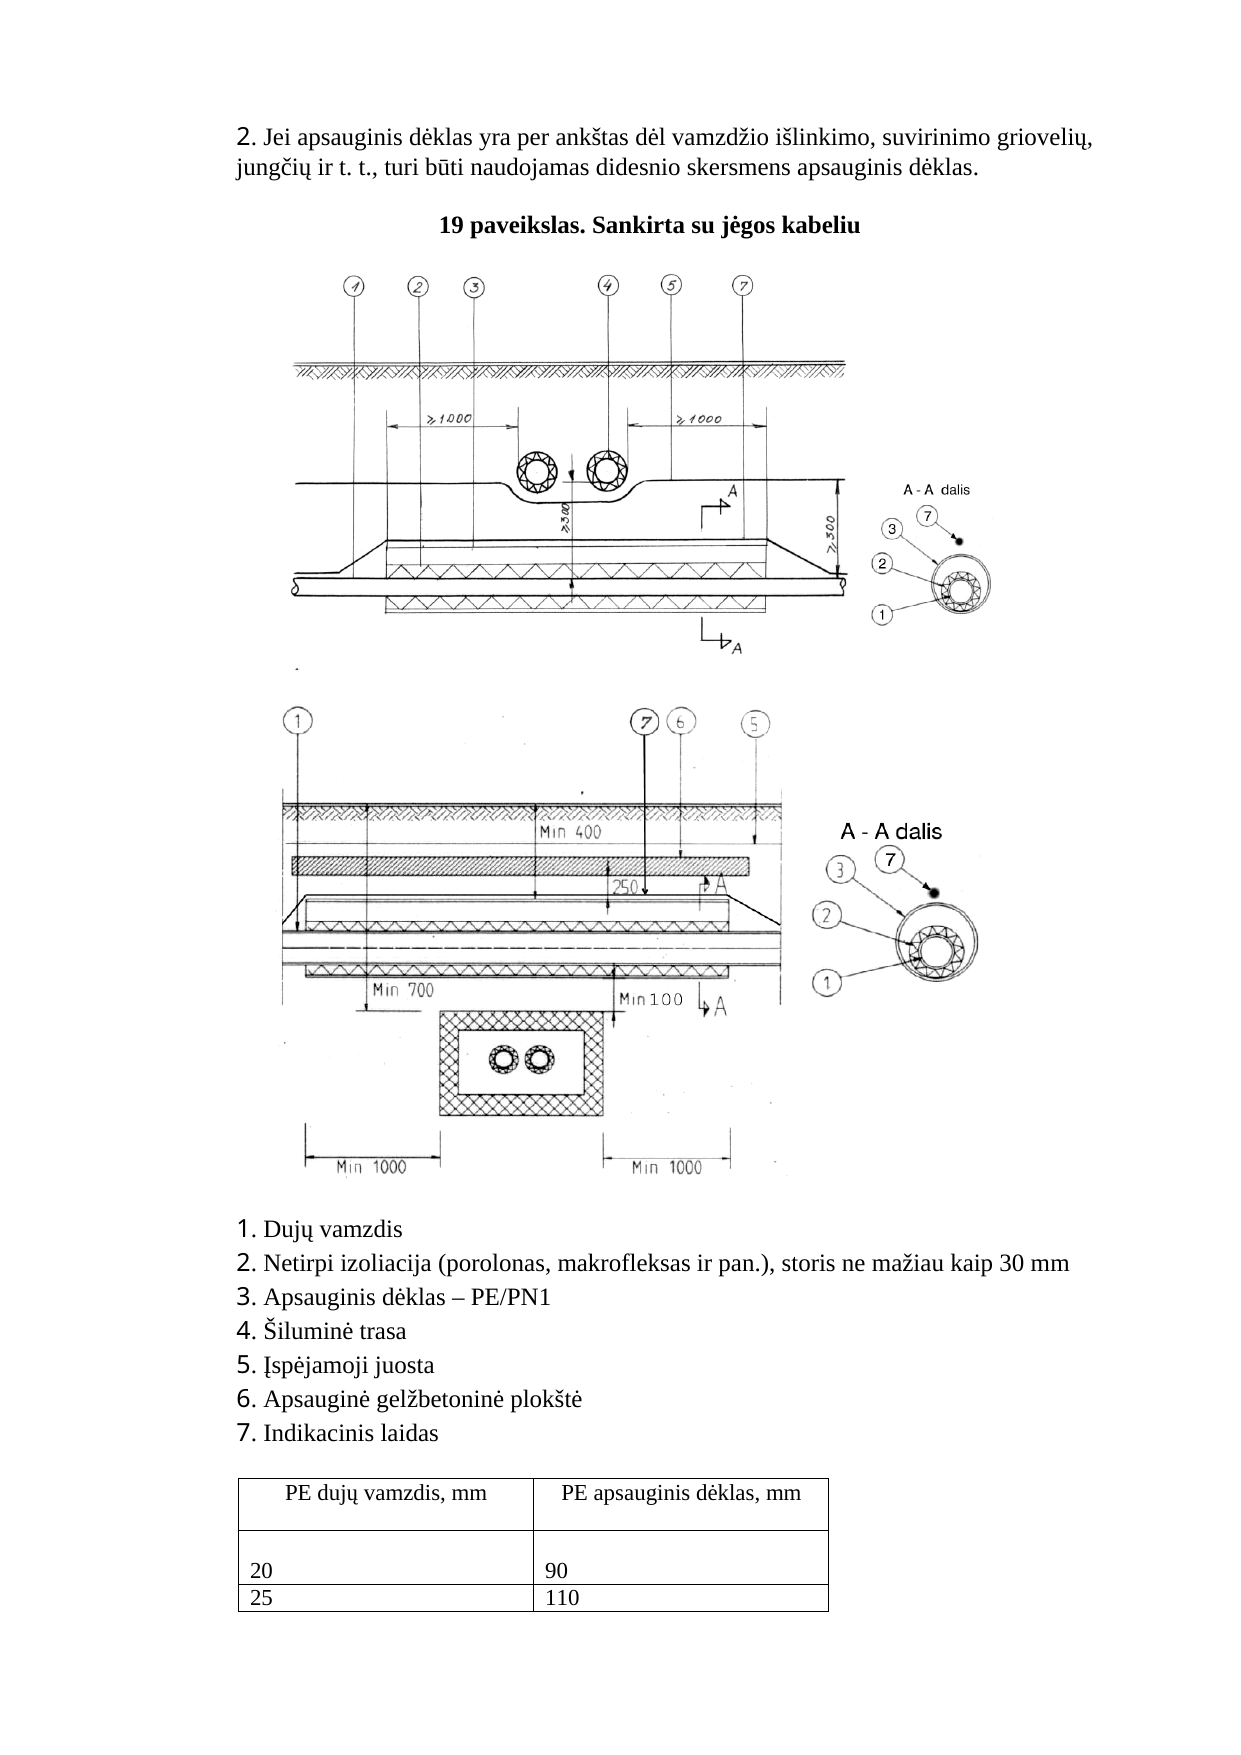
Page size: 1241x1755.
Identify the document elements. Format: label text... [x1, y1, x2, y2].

text 2. Jei apsauginis dėklas yra per ankštas dėl vamzdžio išlinkimo, suvirinimo griovelių, [177, 118, 1122, 152]
table_header PE dujų vamzdis, mm [239, 1479, 533, 1530]
text 3. Apsauginis dėklas – PE/PN1 [177, 1279, 1122, 1313]
table_cell 90 [534, 1557, 828, 1583]
table_cell 110 [534, 1585, 828, 1611]
table_cell 20 [239, 1557, 533, 1583]
text 1. Dujų vamzdis [177, 1211, 1122, 1245]
text 4. Šiluminė trasa [177, 1313, 1122, 1347]
text 5. Įspėjamoji juosta [177, 1347, 1122, 1381]
table_cell [239, 1531, 533, 1557]
table_cell 25 [239, 1585, 533, 1611]
text 19 paveikslas. Sankirta su jėgos kabeliu [177, 210, 1122, 238]
text 2. Netirpi izoliacija (porolonas, makrofleksas ir pan.), storis ne mažiau kaip 30 mm [177, 1245, 1122, 1279]
table_cell [534, 1531, 828, 1557]
text 7. Indikacinis laidas [177, 1415, 1122, 1449]
table_header PE apsauginis dėklas, mm [534, 1479, 828, 1530]
table_header [829, 1478, 1138, 1611]
text 6. Apsauginė gelžbetoninė plokštė [177, 1381, 1122, 1415]
text jungčių ir t. t., turi būti naudojamas didesnio skersmens apsauginis dėklas. [177, 152, 1122, 181]
